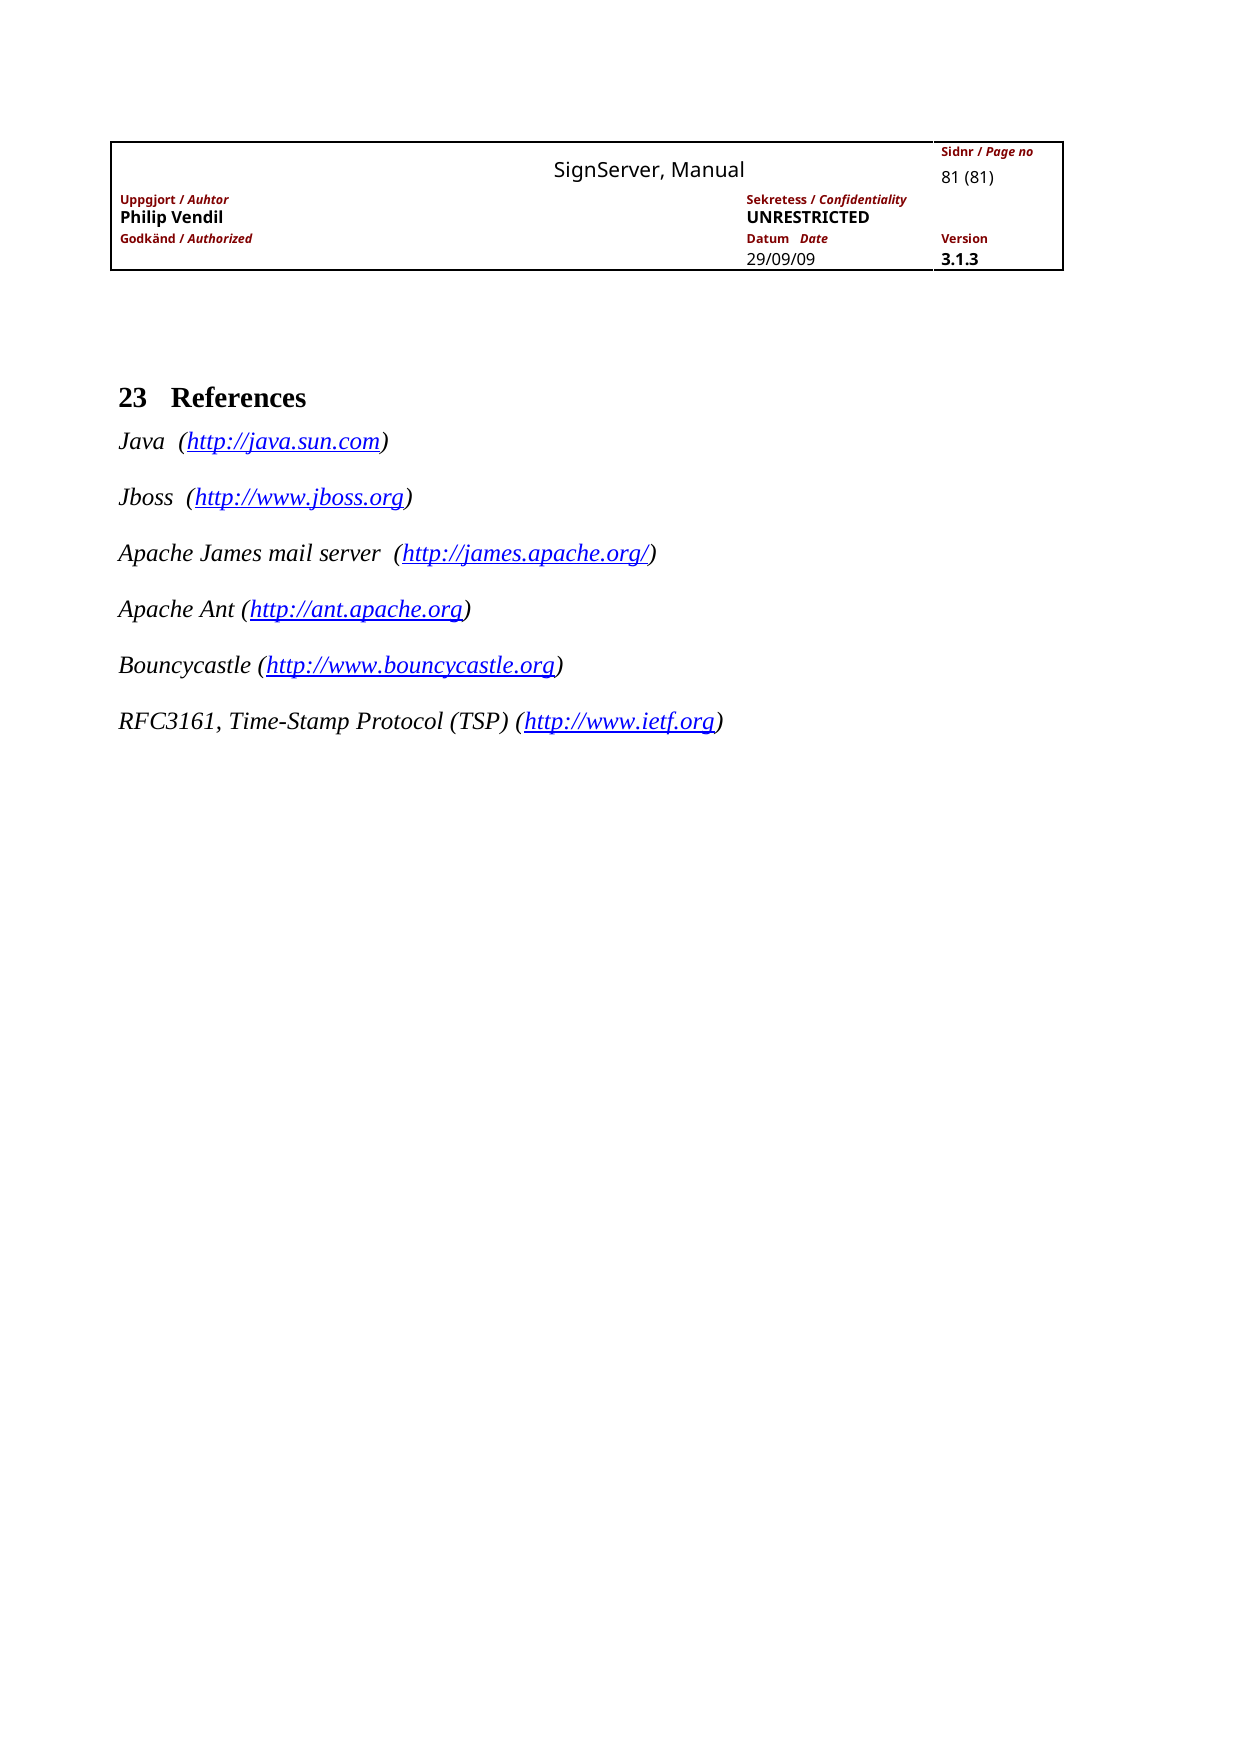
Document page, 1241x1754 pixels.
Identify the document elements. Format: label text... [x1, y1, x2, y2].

text Apache James mail server (http://james.apache.org/) [118, 539, 1122, 567]
text Java (http://java.sun.com) [118, 427, 1122, 455]
text Apache Ant (http://ant.apache.org) [118, 595, 1122, 623]
subtitle References [118, 382, 1122, 414]
text Bouncycastle (http://www.bouncycastle.org) [118, 651, 1122, 679]
text Jboss (http://www.jboss.org) [118, 483, 1122, 511]
text RFC3161, Time-Stamp Protocol (TSP) (http://www.ietf.org) [118, 707, 1122, 735]
